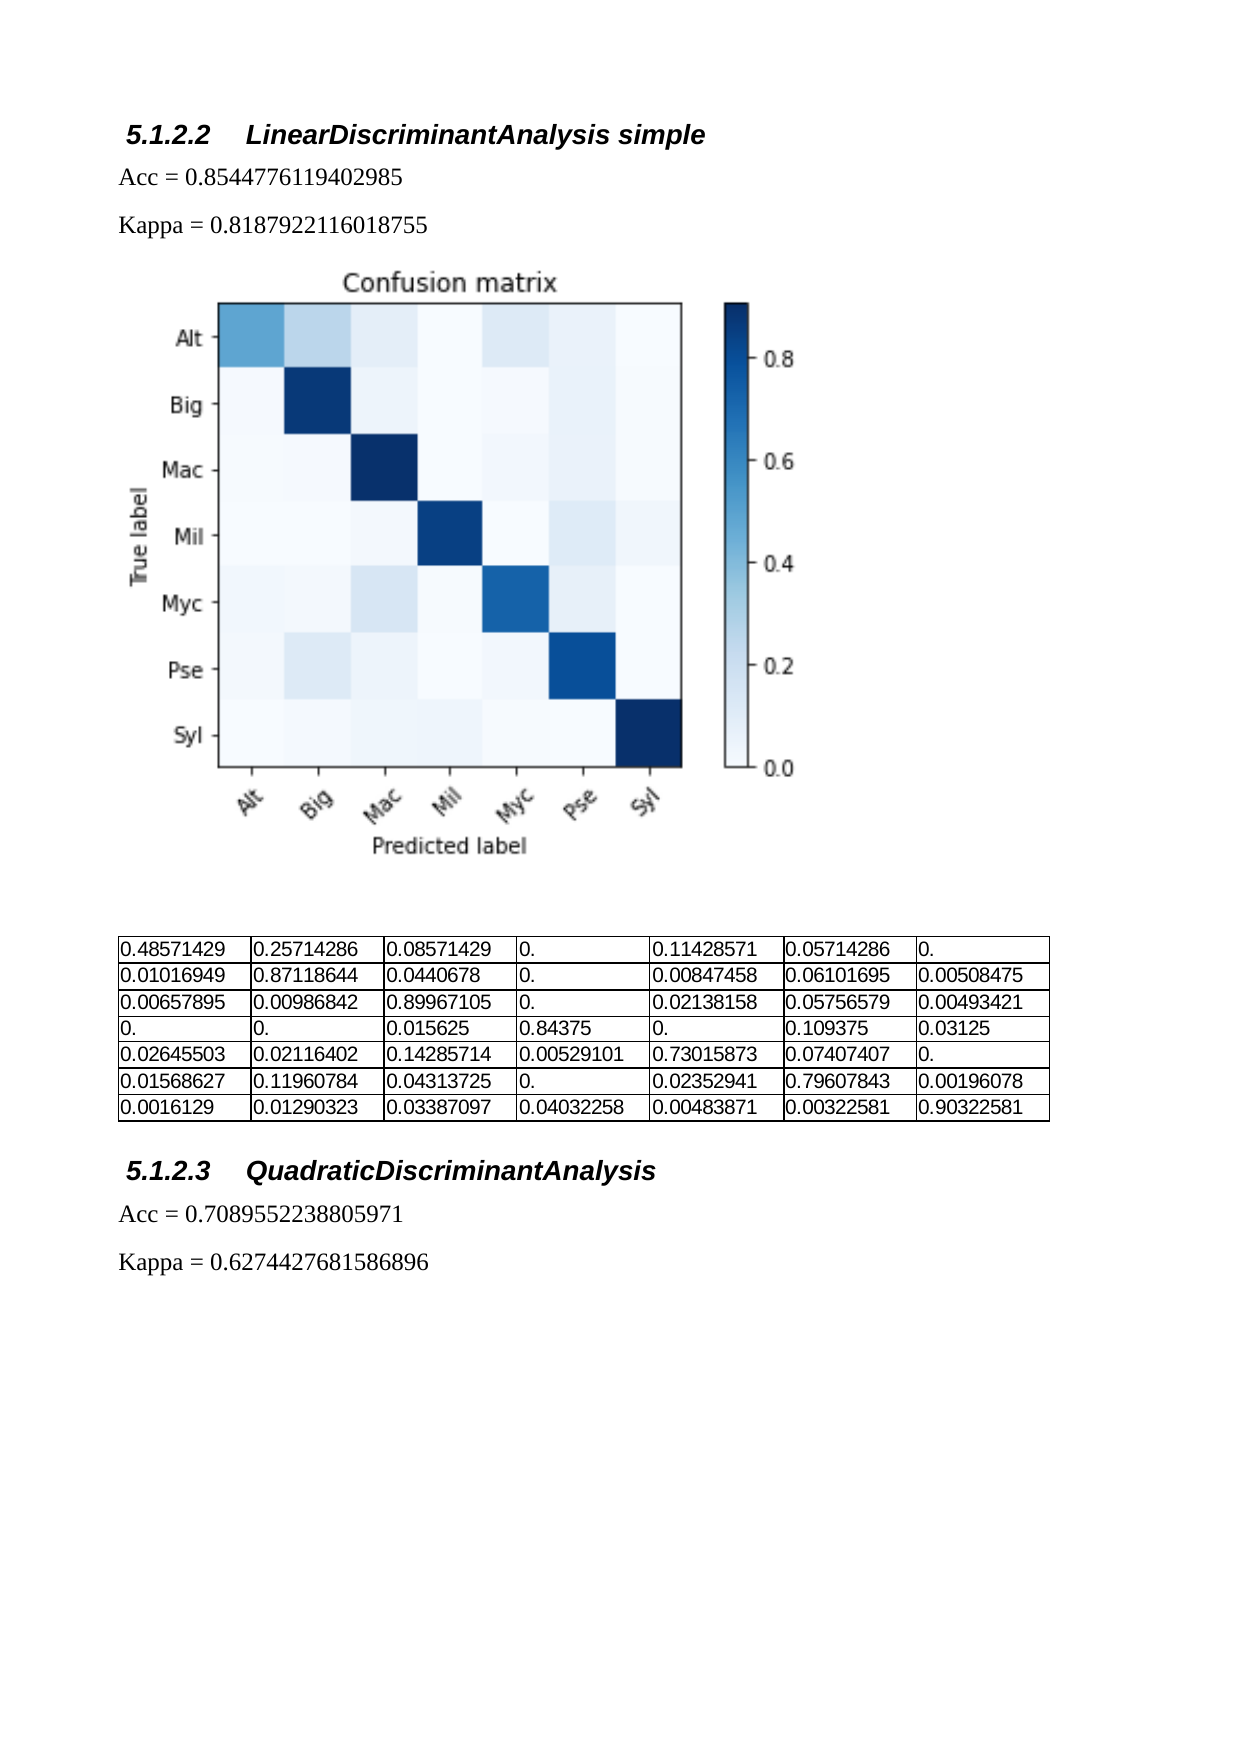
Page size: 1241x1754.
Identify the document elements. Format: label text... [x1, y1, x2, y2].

text Acc = 0.8544776119402985 [118, 162, 1122, 191]
text Kappa = 0.6274427681586896 [118, 1247, 1122, 1275]
text Kappa = 0.8187922116018755 [118, 210, 1122, 239]
text Acc = 0.7089552238805971 [118, 1199, 1122, 1228]
subtitle QuadraticDiscriminantAnalysis [118, 1154, 1122, 1186]
picture [118, 257, 810, 871]
subtitle LinearDiscriminantAnalysis simple [118, 118, 1122, 150]
